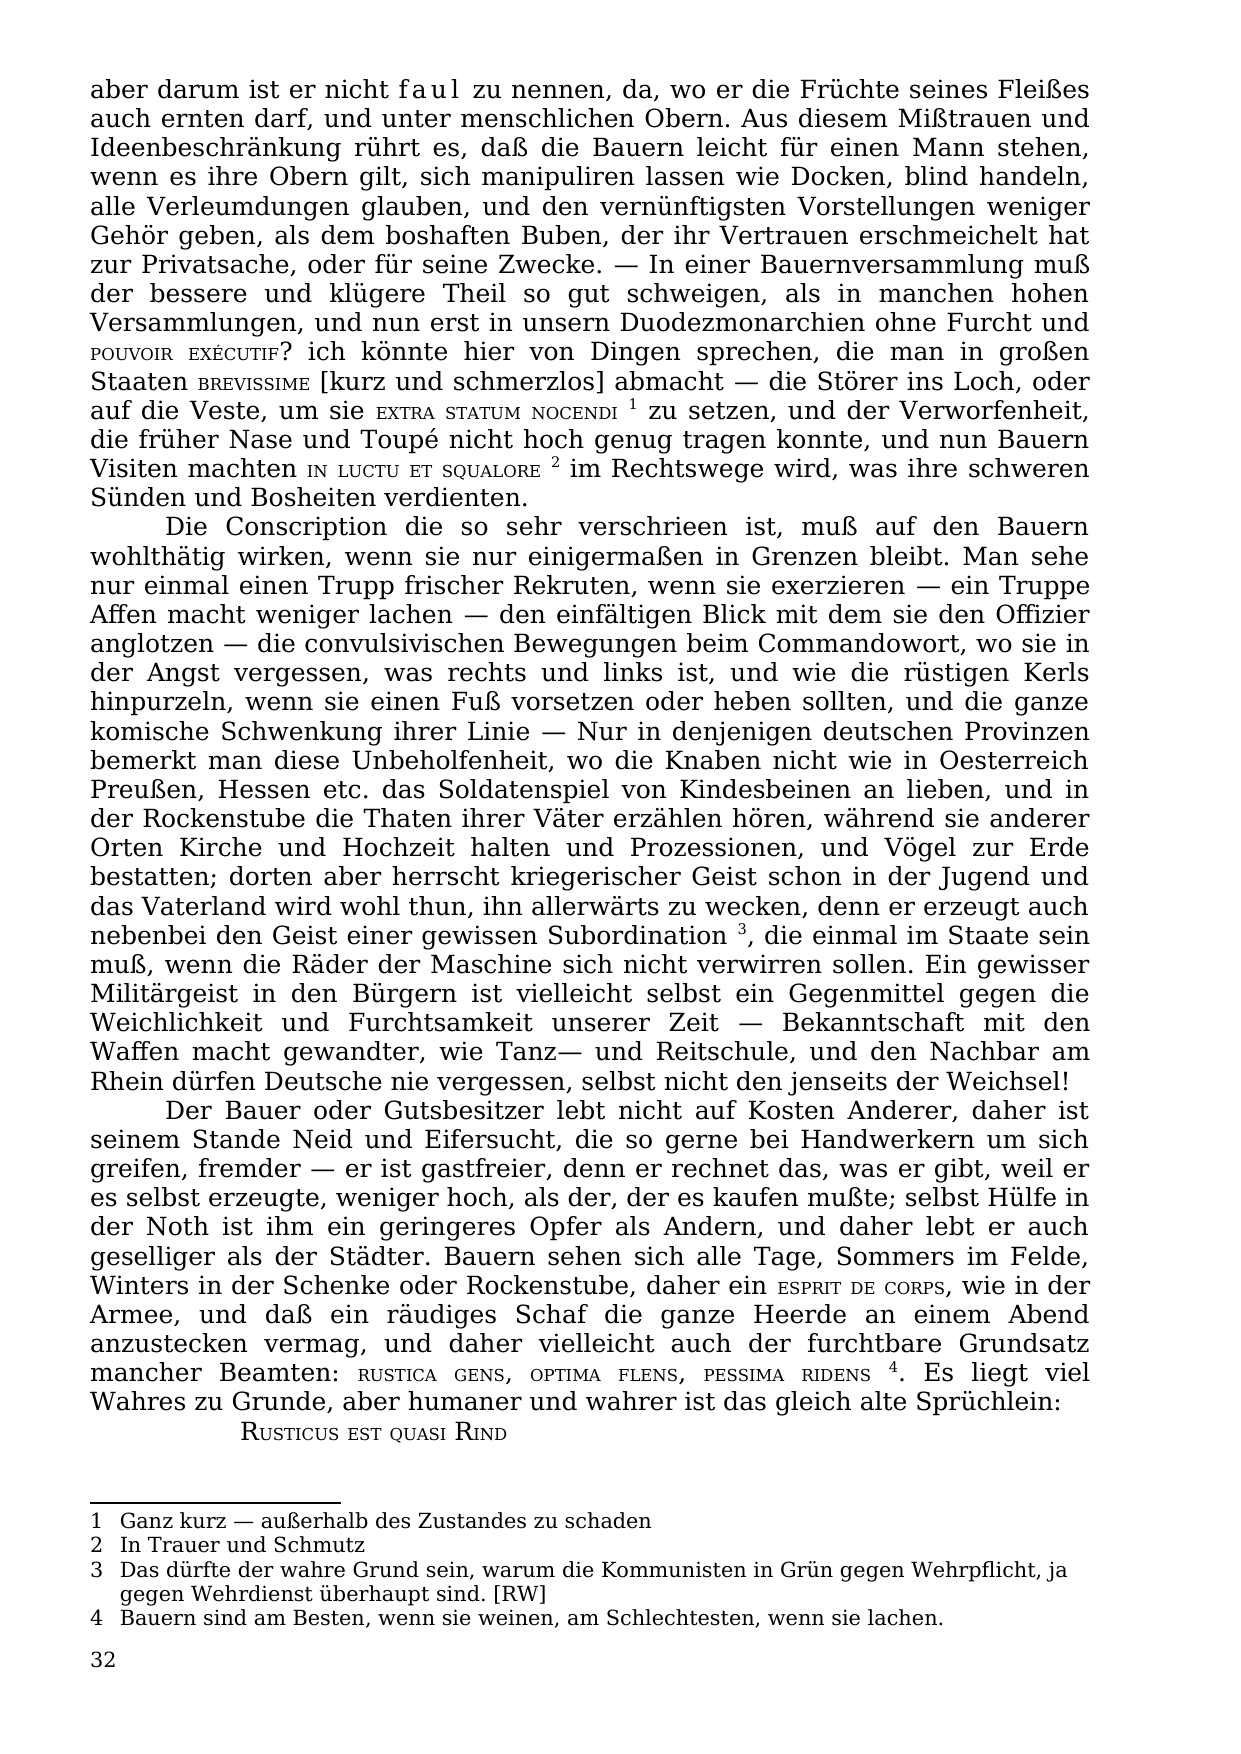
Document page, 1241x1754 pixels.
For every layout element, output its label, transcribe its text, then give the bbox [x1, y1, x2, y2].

text aber darum ist er nicht faul zu nennen, da, wo er die Früchte seines Fleißes auch ernten darf, und unter menschlichen Obern. Aus diesem Mißtrauen und Ideenbeschränkung rührt es, daß die Bauern leicht für einen Mann stehen, wenn es ihre Obern gilt, sich manipuliren lassen wie Docken, blind handeln, alle Verleumdungen glauben, und den vernünftigsten Vorstellungen weniger Gehör geben, als dem boshaften Buben, der ihr Vertrauen erschmeichelt hat zur Privatsache, oder für seine Zwecke. — In einer Bauernversammlung muß der bessere und klügere Theil so gut schweigen, als in manchen hohen Versammlungen, und nun erst in unsern Duodezmonarchien ohne Furcht und pouvoir exécutif? ich könnte hier von Dingen sprechen, die man in großen Staaten brevissime [kurz und schmerzlos] abmacht — die Störer ins Loch, oder auf die Veste, um sie extra statum nocendi zu setzen, und der Verworfenheit, die früher Nase und Toupé nicht hoch genug tragen konnte, und nun Bauern Visiten machten in luctu et squalore im Rechtswege wird, was ihre schweren Sünden und Bosheiten verdienten. [90, 75, 1091, 512]
text Ganz kurz — außerhalb des Zustandes zu schaden [90, 1509, 1091, 1533]
text Die Conscription die so sehr verschrieen ist, muß auf den Bauern wohlthätig wirken, wenn sie nur einigermaßen in Grenzen bleibt. Man sehe nur einmal einen Trupp frischer Rekruten, wenn sie exerzieren — ein Truppe Affen macht weniger lachen — den einfältigen Blick mit dem sie den Offizier anglotzen — die convulsivischen Bewegungen beim Commandowort, wo sie in der Angst vergessen, was rechts und links ist, und wie die rüstigen Kerls hinpurzeln, wenn sie einen Fuß vorsetzen oder heben sollten, und die ganze komische Schwenkung ihrer Linie — Nur in denjenigen deutschen Provinzen bemerkt man diese Unbeholfenheit, wo die Knaben nicht wie in Oesterreich Preußen, Hessen etc. das Soldatenspiel von Kindesbeinen an lieben, und in der Rockenstube die Thaten ihrer Väter erzählen hören, während sie anderer Orten Kirche und Hochzeit halten und Prozessionen, und Vögel zur Erde bestatten; dorten aber herrscht kriegerischer Geist schon in der Jugend und das Vaterland wird wohl thun, ihn allerwärts zu wecken, denn er erzeugt auch nebenbei den Geist einer gewissen Subordination , die einmal im Staate sein muß, wenn die Räder der Maschine sich nicht verwirren sollen. Ein gewisser Militärgeist in den Bürgern ist vielleicht selbst ein Gegenmittel gegen die Weichlichkeit und Furchtsamkeit unserer Zeit — Bekanntschaft mit den Waffen macht gewandter, wie Tanz— und Reitschule, und den Nachbar am Rhein dürfen Deutsche nie vergessen, selbst nicht den jenseits der Weichsel! [90, 512, 1091, 1096]
text In Trauer und Schmutz [90, 1533, 1091, 1558]
text Das dürfte der wahre Grund sein, warum die Kommunisten in Grün gegen Wehrpflicht, ja gegen Wehrdienst überhaupt sind. [RW] [90, 1558, 1091, 1606]
text Rusticus est quasi Rind [240, 1417, 1091, 1446]
text Der Bauer oder Gutsbesitzer lebt nicht auf Kosten Anderer, daher ist seinem Stande Neid und Eifersucht, die so gerne bei Handwerkern um sich greifen, fremder — er ist gastfreier, denn er rechnet das, was er gibt, weil er es selbst erzeugte, weniger hoch, als der, der es kaufen mußte; selbst Hülfe in der Noth ist ihm ein geringeres Opfer als Andern, und daher lebt er auch geselliger als der Städter. Bauern sehen sich alle Tage, Sommers im Felde, Winters in der Schenke oder Rockenstube, daher ein esprit de corps, wie in der Armee, und daß ein räudiges Schaf die ganze Heerde an einem Abend anzustecken vermag, und daher vielleicht auch der furchtbare Grundsatz mancher Beamten: rustica gens, optima flens, pessima ridens . Es liegt viel Wahres zu Grunde, aber humaner und wahrer ist das gleich alte Sprüchlein: [90, 1096, 1091, 1417]
text Bauern sind am Besten, wenn sie weinen, am Schlechtesten, wenn sie lachen. [90, 1606, 1091, 1631]
